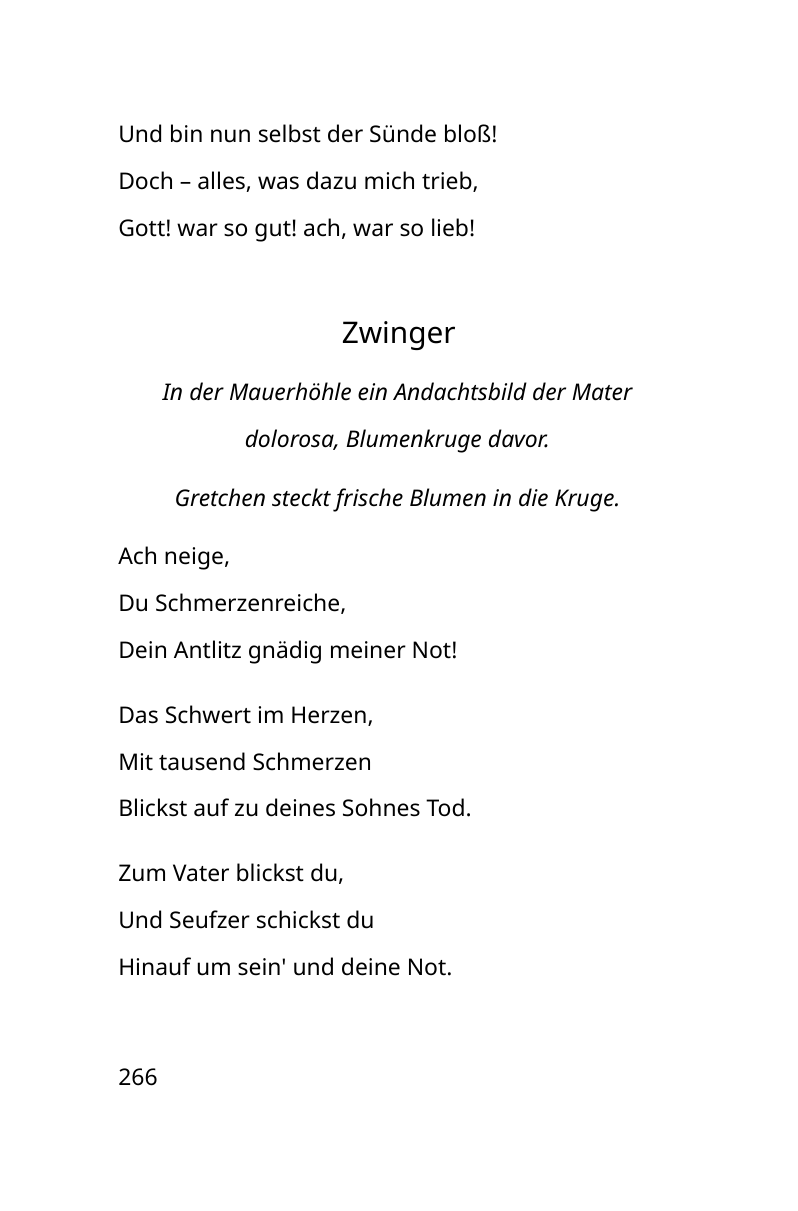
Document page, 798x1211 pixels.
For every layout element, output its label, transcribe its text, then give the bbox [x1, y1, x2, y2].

text Ach neige, Du Schmerzenreiche, Dein Antlitz gnädig meiner Not! [118, 540, 679, 665]
text Zum Vater blickst du, Und Seufzer schickst du Hinauf um sein' und deine Not. [118, 857, 679, 982]
text In der Mauerhöhle ein Andachtsbild der Mater dolorosa, Blumenkruge davor. [118, 376, 679, 454]
text Das Schwert im Herzen, Mit tausend Schmerzen Blickst auf zu deines Sohnes Tod. [118, 699, 679, 824]
subtitle Zwinger [118, 312, 679, 352]
text Und bin nun selbst der Sünde bloß! Doch – alles, was dazu mich trieb, Gott! war so gut! ach, war so lieb! [118, 118, 679, 243]
text Gretchen steckt frische Blumen in die Kruge. [118, 482, 679, 513]
